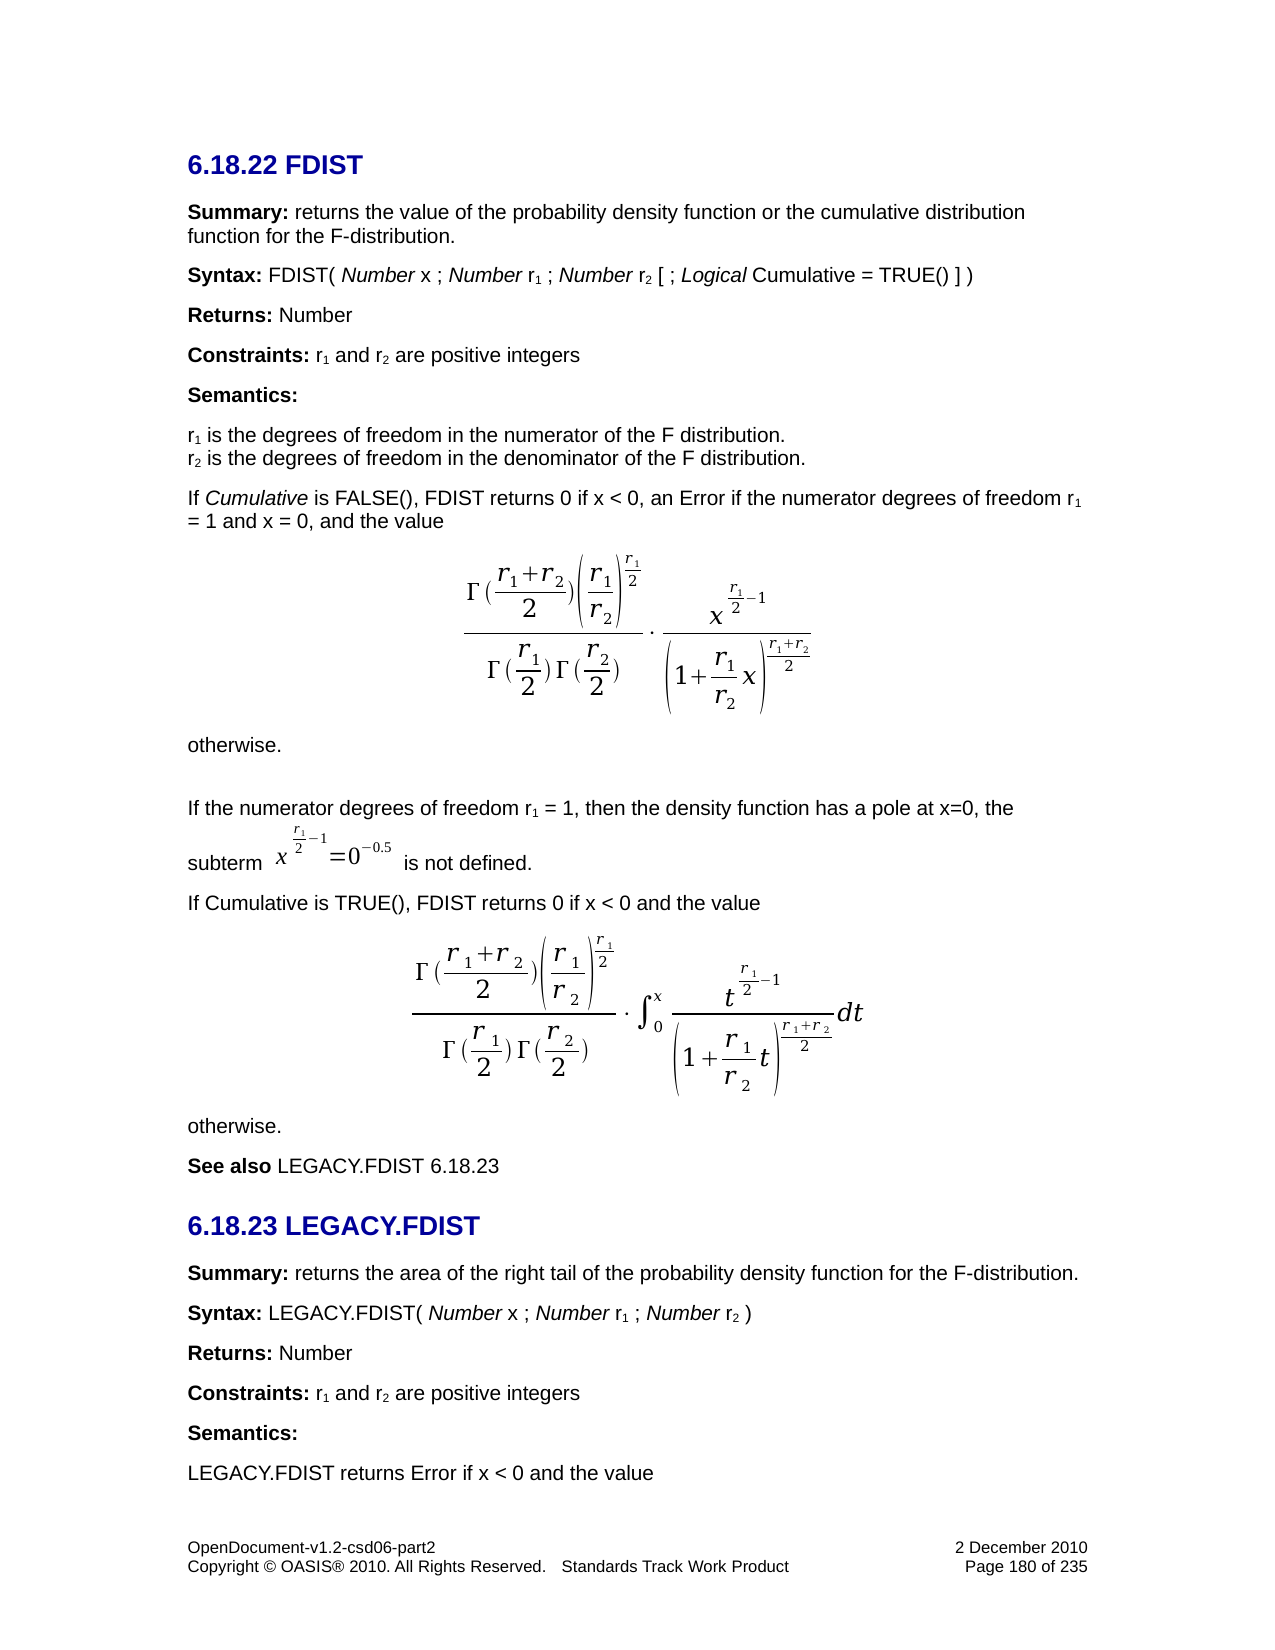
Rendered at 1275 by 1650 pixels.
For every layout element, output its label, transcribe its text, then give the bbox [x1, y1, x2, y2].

text LEGACY.FDIST returns Error if x < 0 and the value [187, 1461, 1088, 1484]
text If Cumulative is FALSE(), FDIST returns 0 if x < 0, an Error if the numerator degrees of freedom r1 = 1 and x = 0, and the value [187, 487, 1088, 533]
text See also LEGACY.FDIST 6.18.23 [187, 1154, 1088, 1177]
text Semantics: [187, 1421, 1088, 1445]
subtitle LEGACY.FDIST [187, 1211, 1088, 1241]
text Returns: Number [187, 1342, 1088, 1365]
text If Cumulative is TRUE(), FDIST returns 0 if x < 0 and the value [187, 891, 1088, 914]
text Constraints: r1 and r2 are positive integers [187, 344, 1088, 367]
text otherwise. [187, 733, 1088, 757]
text Summary: returns the value of the probability density function or the cumulative distribution function for the F-distribution. [187, 201, 1088, 247]
text Syntax: LEGACY.FDIST( Number x ; Number r1 ; Number r2 ) [187, 1302, 1088, 1325]
text otherwise. [187, 1114, 1088, 1138]
text If the numerator degrees of freedom r1 = 1, then the density function has a pole at x=0, the subterm is not defined. [187, 773, 1088, 874]
text Syntax: FDIST( Number x ; Number r1 ; Number r2 [ ; Logical Cumulative = TRUE() ] ) [187, 264, 1088, 287]
subtitle FDIST [187, 150, 1088, 180]
text Semantics: [187, 384, 1088, 407]
text Constraints: r1 and r2 are positive integers [187, 1382, 1088, 1405]
text Summary: returns the area of the right tail of the probability density function for the F-distribution. [187, 1262, 1088, 1285]
text Returns: Number [187, 304, 1088, 327]
text r1 is the degrees of freedom in the numerator of the F distribution. r2 is the degrees of freedom in the denominator of the F distribution. [187, 424, 1088, 470]
